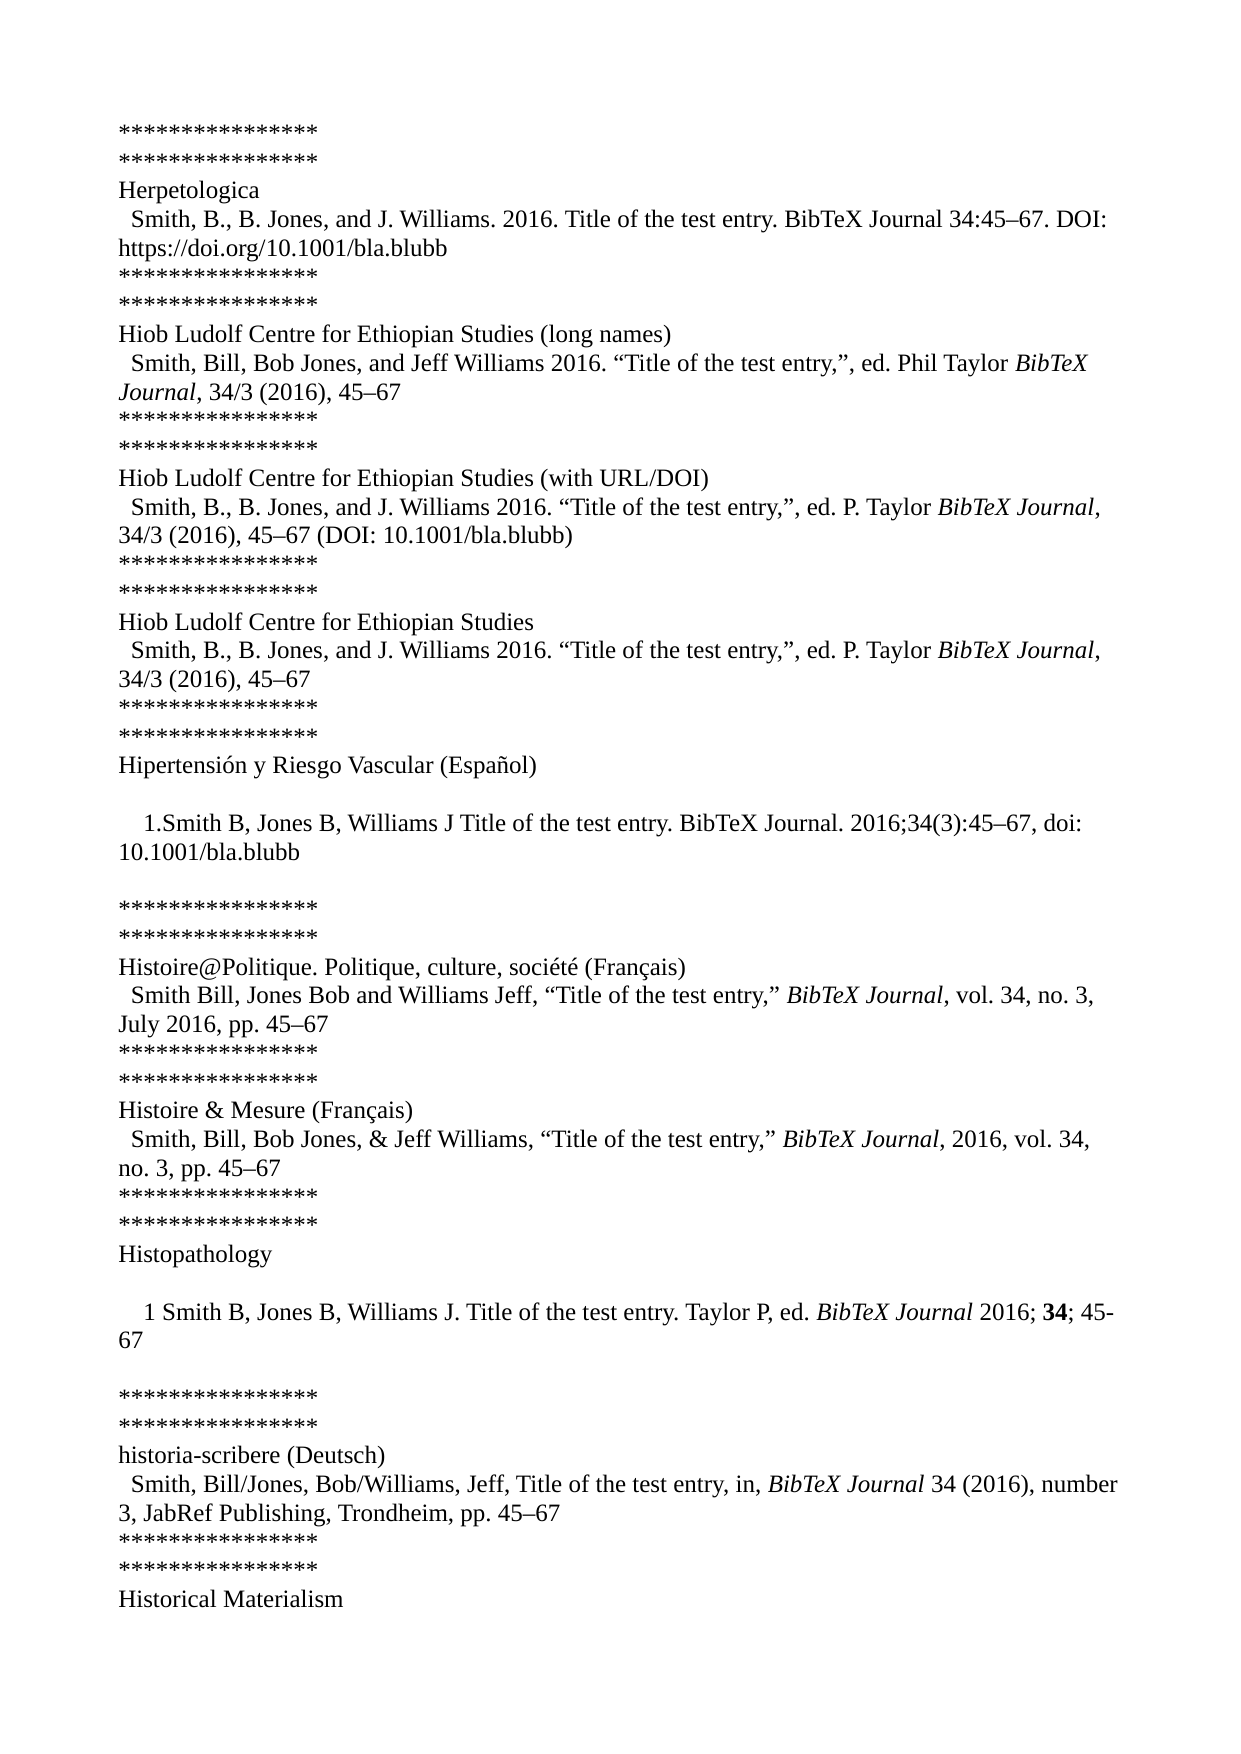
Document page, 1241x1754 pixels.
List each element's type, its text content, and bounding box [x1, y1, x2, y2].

text **************** **************** Hiob Ludolf Centre for Ethiopian Studies (with URL/DOI) Smith, B., B. Jones, and J. Williams 2016. “Title of the test entry,”, ed. P. Taylor BibTeX Journal, 34/3 (2016), 45–67 (DOI: 10.1001/bla.blubb) [118, 406, 1122, 549]
text **************** **************** Hipertensión y Riesgo Vascular (Español) 1.Smith B, Jones B, Williams J Title of the test entry. BibTeX Journal. 2016;34(3):45–67, doi: 10.1001/bla.blubb [118, 693, 1122, 866]
text **************** **************** Histopathology 1 Smith B, Jones B, Williams J. Title of the test entry. Taylor P, ed. BibTeX Journal 2016; 34; 45-67 [118, 1182, 1122, 1354]
text **************** **************** Historical Materialism [118, 1527, 1122, 1613]
text **************** **************** Herpetologica Smith, B., B. Jones, and J. Williams. 2016. Title of the test entry. BibTeX Journal 34:45–67. DOI: https://doi.org/10.1001/bla.blubb **************** **************** Hiob Ludolf Centre for Ethiopian Studies (long names) Smith, Bill, Bob Jones, and Jeff Williams 2016. “Title of the test entry,”, ed. Phil Taylor BibTeX Journal, 34/3 (2016), 45–67 [118, 118, 1122, 406]
text **************** **************** Hiob Ludolf Centre for Ethiopian Studies Smith, B., B. Jones, and J. Williams 2016. “Title of the test entry,”, ed. P. Taylor BibTeX Journal, 34/3 (2016), 45–67 [118, 549, 1122, 693]
text **************** **************** Histoire@Politique. Politique, culture, société (Français) Smith Bill, Jones Bob and Williams Jeff, “Title of the test entry,” BibTeX Journal, vol. 34, no. 3, July 2016, pp. 45–67 [118, 866, 1122, 1038]
text **************** **************** Histoire & Mesure (Français) Smith, Bill, Bob Jones, & Jeff Williams, “Title of the test entry,” BibTeX Journal, 2016, vol. 34, no. 3, pp. 45–67 [118, 1038, 1122, 1182]
text **************** **************** historia-scribere (Deutsch) Smith, Bill/Jones, Bob/Williams, Jeff, Title of the test entry, in, BibTeX Journal 34 (2016), number 3, JabRef Publishing, Trondheim, pp. 45–67 [118, 1354, 1122, 1527]
